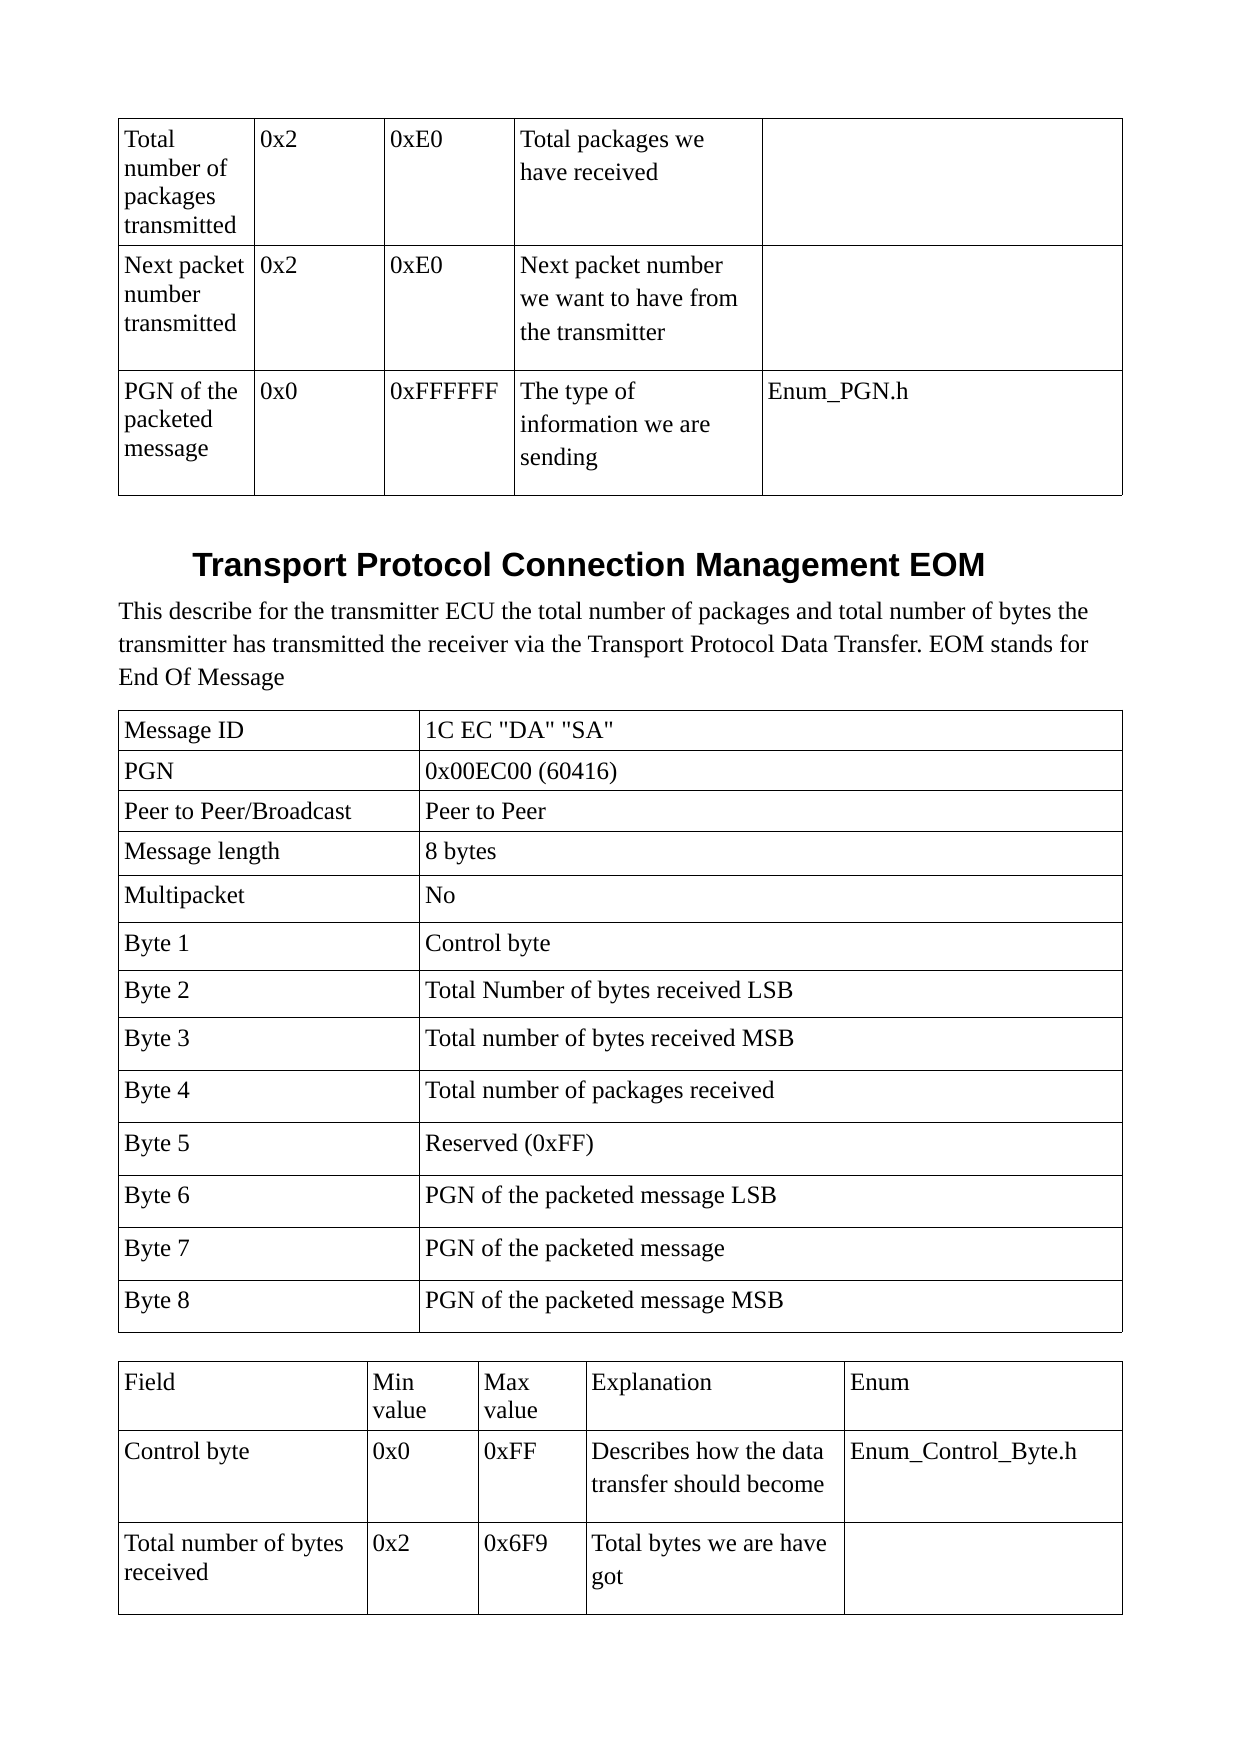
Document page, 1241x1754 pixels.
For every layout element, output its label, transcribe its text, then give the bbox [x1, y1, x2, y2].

table_cell Enum_PGN.h [763, 371, 1122, 495]
table_cell PGN of the packeted message [420, 1228, 1122, 1279]
table_cell Total number of packages transmitted [119, 119, 254, 245]
subtitle Transport Protocol Connection Management EOM [118, 545, 1122, 583]
table_cell Control byte [420, 923, 1122, 969]
table_cell 0x6F9 [479, 1523, 586, 1614]
table_cell [763, 246, 1122, 370]
table_cell Byte 2 [119, 971, 419, 1017]
table_cell 0x2 [368, 1523, 478, 1614]
table_cell Message length [119, 832, 419, 874]
table_cell The type of information we are sending [515, 371, 762, 495]
table_cell Total bytes we are have got [587, 1523, 844, 1614]
table_header Enum [845, 1362, 1122, 1430]
table_cell 0xE0 [385, 246, 514, 370]
table_cell 0xE0 [385, 119, 514, 245]
table_cell Byte 3 [119, 1018, 419, 1069]
table_cell Enum_Control_Byte.h [845, 1431, 1122, 1522]
table_cell PGN of the packeted message [119, 371, 254, 495]
table_cell Total packages we have received [515, 119, 762, 245]
table_cell Total Number of bytes received LSB [420, 971, 1122, 1017]
table_header Message ID [119, 711, 419, 750]
table_cell 8 bytes [420, 832, 1122, 874]
table_cell Byte 7 [119, 1228, 419, 1279]
table_cell 0xFF [479, 1431, 586, 1522]
table_cell 0xFFFFFF [385, 371, 514, 495]
table_cell 0x2 [255, 119, 384, 245]
text This describe for the transmitter ECU the total number of packages and total number of bytes the transmitter has transmitted the receiver via the Transport Protocol Data Transfer. EOM stands for End Of Message [118, 596, 1122, 691]
table_cell Next packet number transmitted [119, 246, 254, 370]
table_cell Total number of bytes received MSB [420, 1018, 1122, 1069]
table_cell PGN of the packeted message LSB [420, 1176, 1122, 1227]
table_header 1C EC "DA" "SA" [420, 711, 1122, 750]
table_cell Byte 5 [119, 1123, 419, 1174]
table_cell [763, 119, 1122, 245]
table_cell Byte 6 [119, 1176, 419, 1227]
table_cell PGN of the packeted message MSB [420, 1281, 1122, 1332]
table_header Min value [368, 1362, 478, 1430]
table_cell Describes how the data transfer should become [587, 1431, 844, 1522]
table_cell 0x0 [368, 1431, 478, 1522]
table_cell Next packet number we want to have from the transmitter [515, 246, 762, 370]
table_cell 0x2 [255, 246, 384, 370]
table_cell Multipacket [119, 876, 419, 922]
table_cell Total number of bytes received [119, 1523, 367, 1614]
table_cell PGN [119, 751, 419, 790]
table_cell Control byte [119, 1431, 367, 1522]
table_header Explanation [587, 1362, 844, 1430]
table_cell Byte 1 [119, 923, 419, 969]
table_cell No [420, 876, 1122, 922]
table_header Max value [479, 1362, 586, 1430]
table_header Field [119, 1362, 367, 1430]
table_cell Byte 8 [119, 1281, 419, 1332]
table_cell [845, 1523, 1122, 1614]
table_cell Byte 4 [119, 1071, 419, 1122]
table_cell Total number of packages received [420, 1071, 1122, 1122]
table_cell 0x00EC00 (60416) [420, 751, 1122, 790]
table_cell 0x0 [255, 371, 384, 495]
table_cell Reserved (0xFF) [420, 1123, 1122, 1174]
table_cell Peer to Peer/Broadcast [119, 791, 419, 831]
table_cell Peer to Peer [420, 791, 1122, 831]
